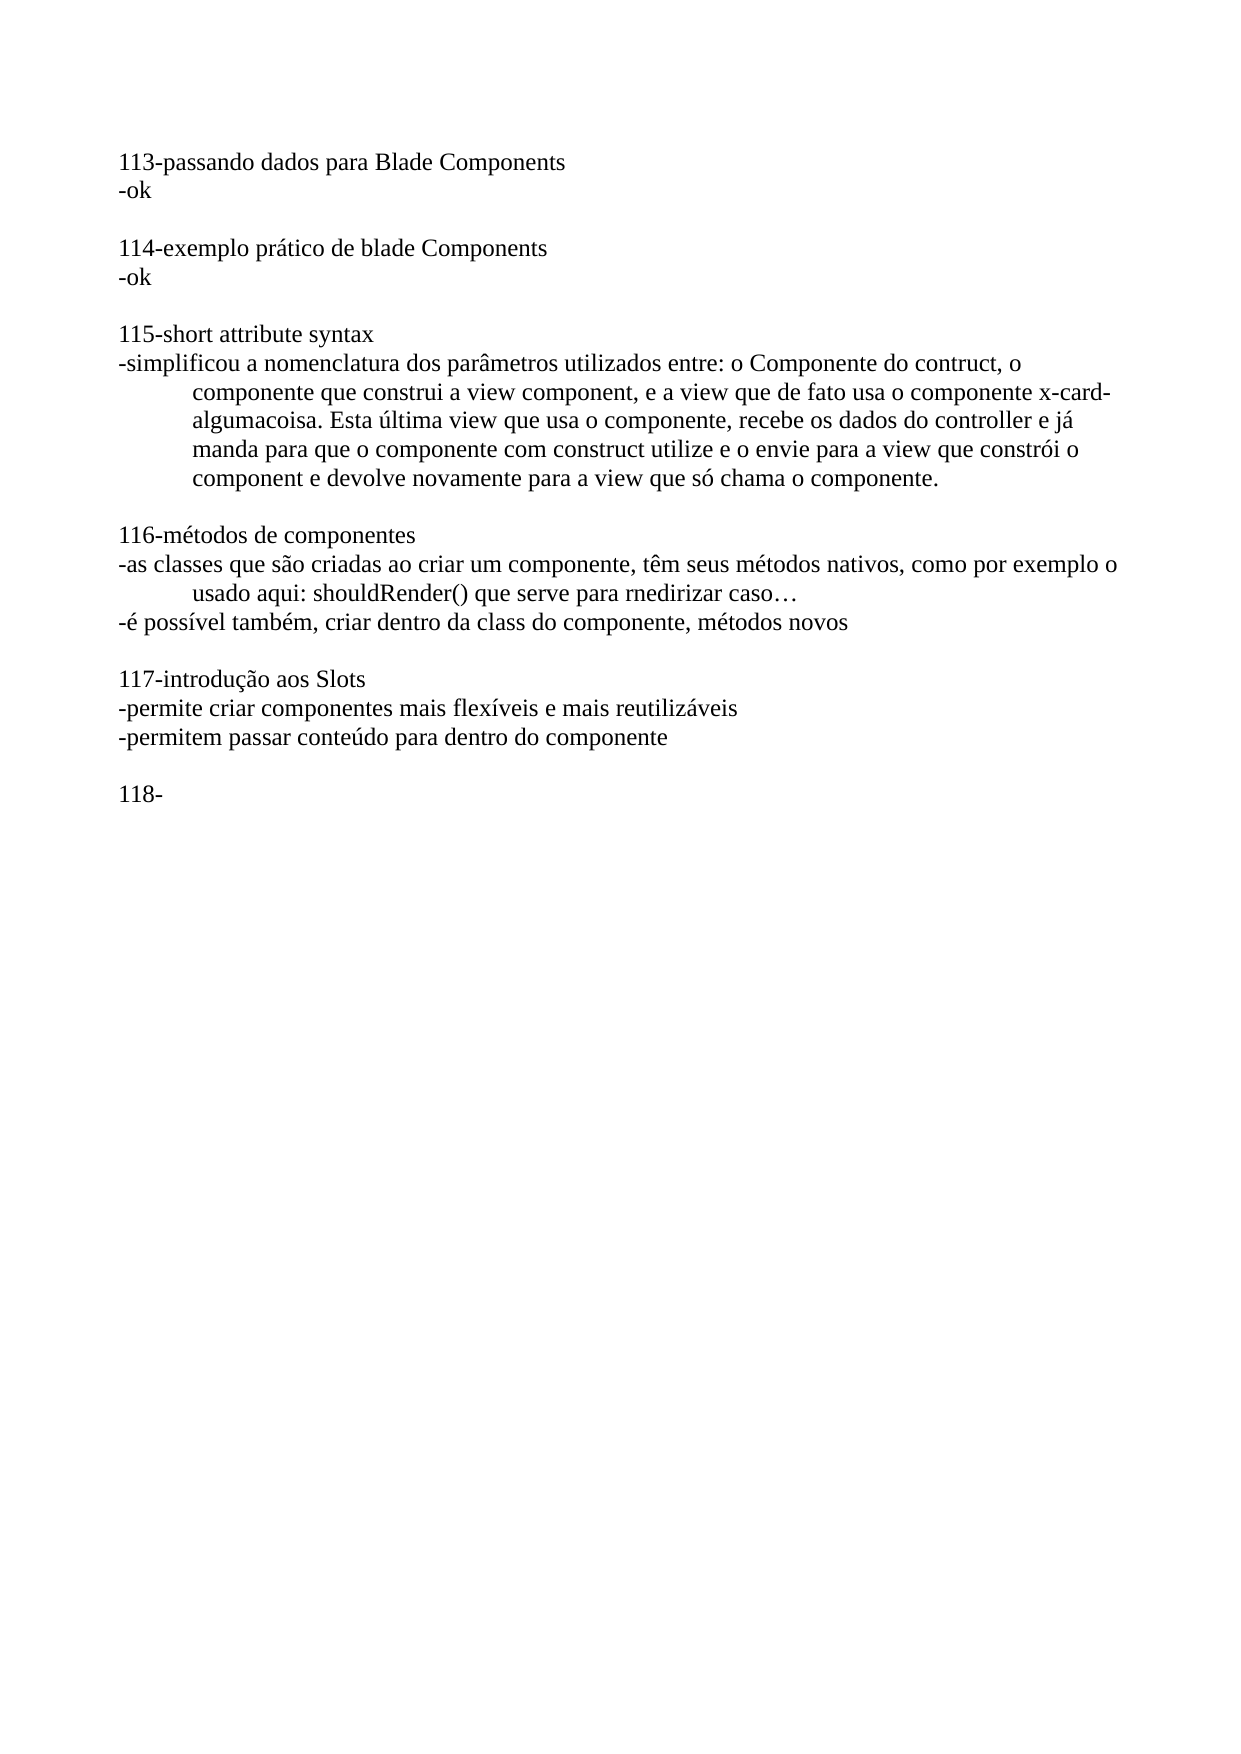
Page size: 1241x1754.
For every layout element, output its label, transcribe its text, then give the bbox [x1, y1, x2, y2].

text -permitem passar conteúdo para dentro do componente [118, 722, 1122, 751]
text 116-métodos de componentes [118, 521, 1122, 549]
text -ok [118, 176, 1122, 204]
text 113-passando dados para Blade Components [118, 147, 1122, 176]
text -ok [118, 262, 1122, 291]
text 118- [118, 779, 1122, 808]
text -permite criar componentes mais flexíveis e mais reutilizáveis [118, 693, 1122, 722]
text 114-exemplo prático de blade Components [118, 233, 1122, 262]
text -é possível também, criar dentro da class do componente, métodos novos [118, 607, 1122, 636]
text -simplificou a nomenclatura dos parâmetros utilizados entre: o Componente do contruct, o componente que construi a view component, e a view que de fato usa o componente x-card- algumacoisa. Esta última view que usa o componente, recebe os dados do controller e já manda para que o componente com construct utilize e o envie para a view que constrói o component e devolve novamente para a view que só chama o componente. [118, 348, 1122, 492]
text 117-introdução aos Slots [118, 664, 1122, 693]
text -as classes que são criadas ao criar um componente, têm seus métodos nativos, como por exemplo o usado aqui: shouldRender() que serve para rnedirizar caso… [118, 549, 1122, 607]
text 115-short attribute syntax [118, 319, 1122, 348]
